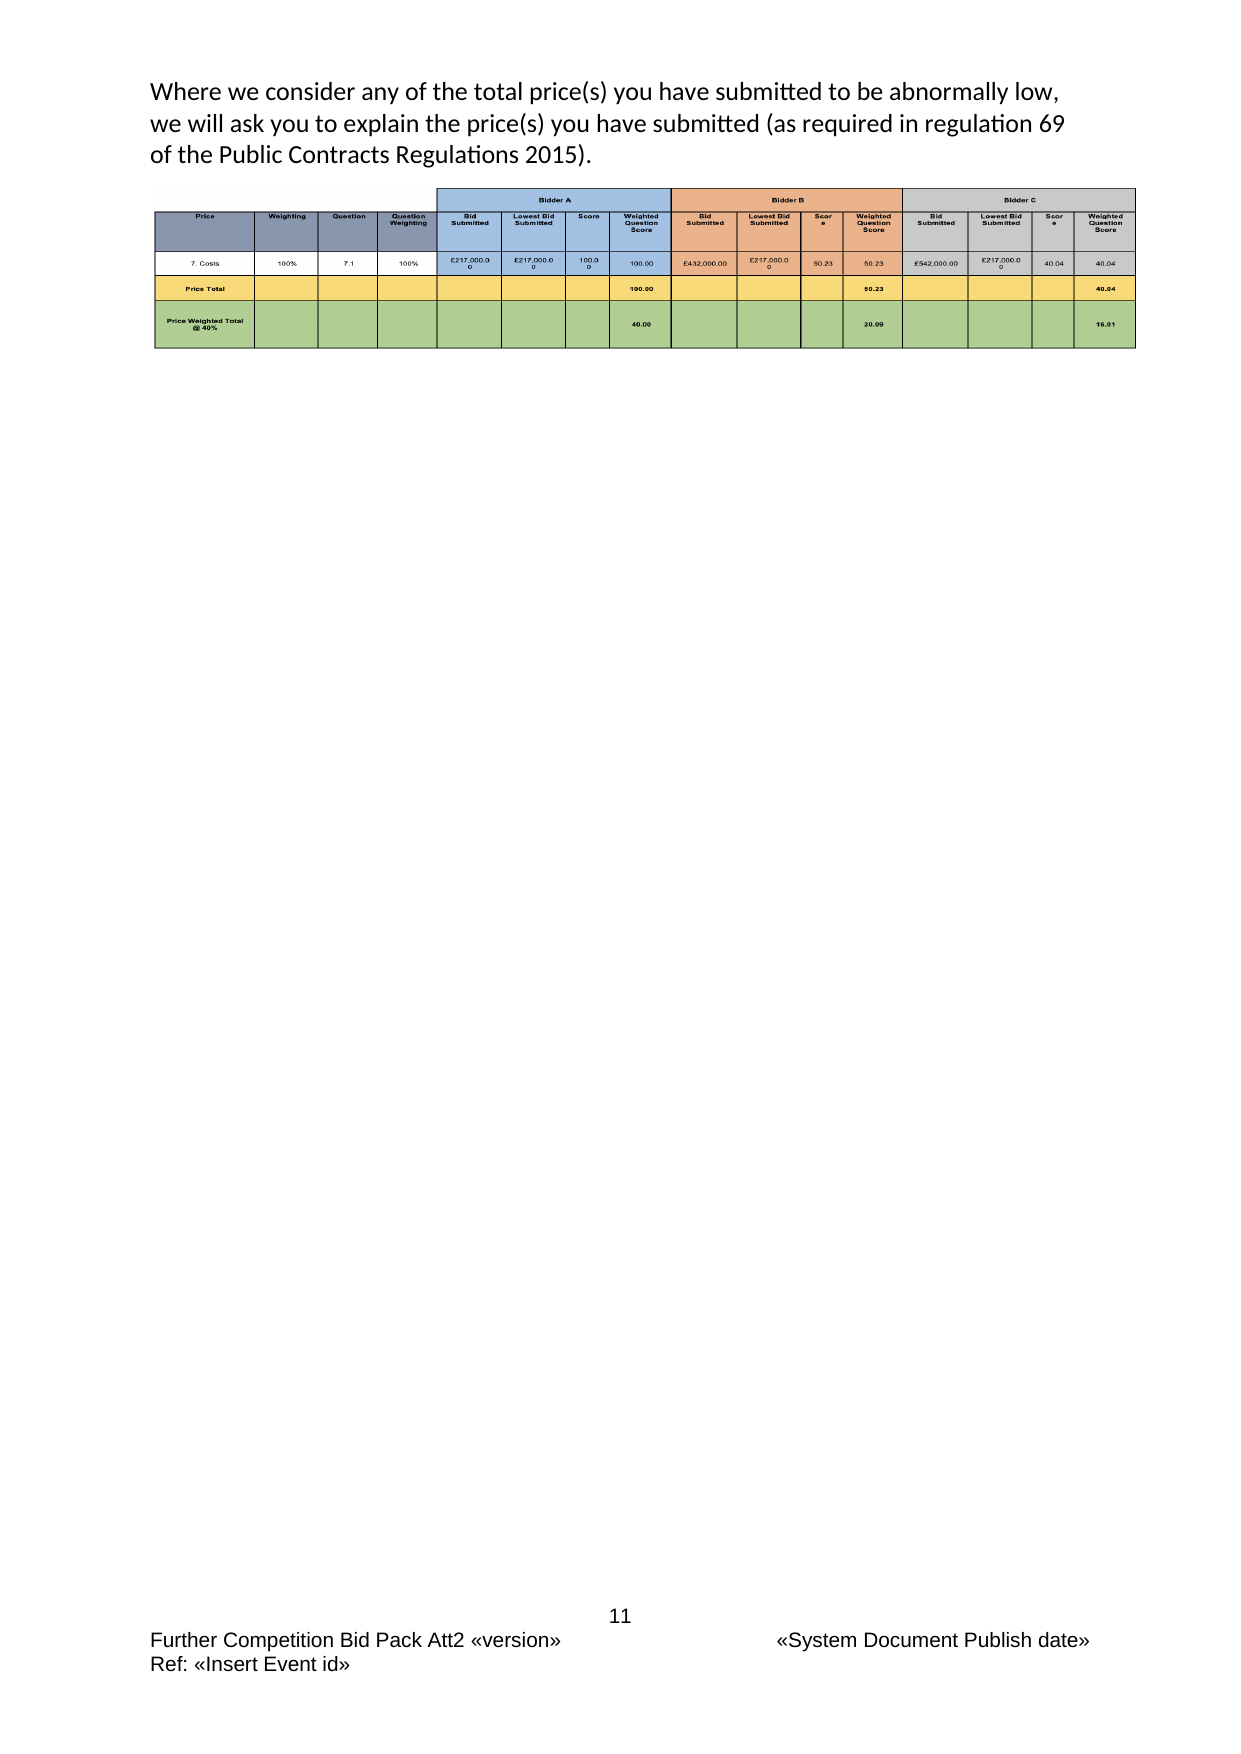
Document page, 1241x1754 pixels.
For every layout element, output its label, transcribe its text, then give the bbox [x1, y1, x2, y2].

picture [150, 187, 1139, 350]
text Where we consider any of the total price(s) you have submitted to be abnormally low, we will ask you to explain the price(s) you have submitted (as required in regulation 69 of the Public Contracts Regulations 2015). [150, 75, 1090, 170]
